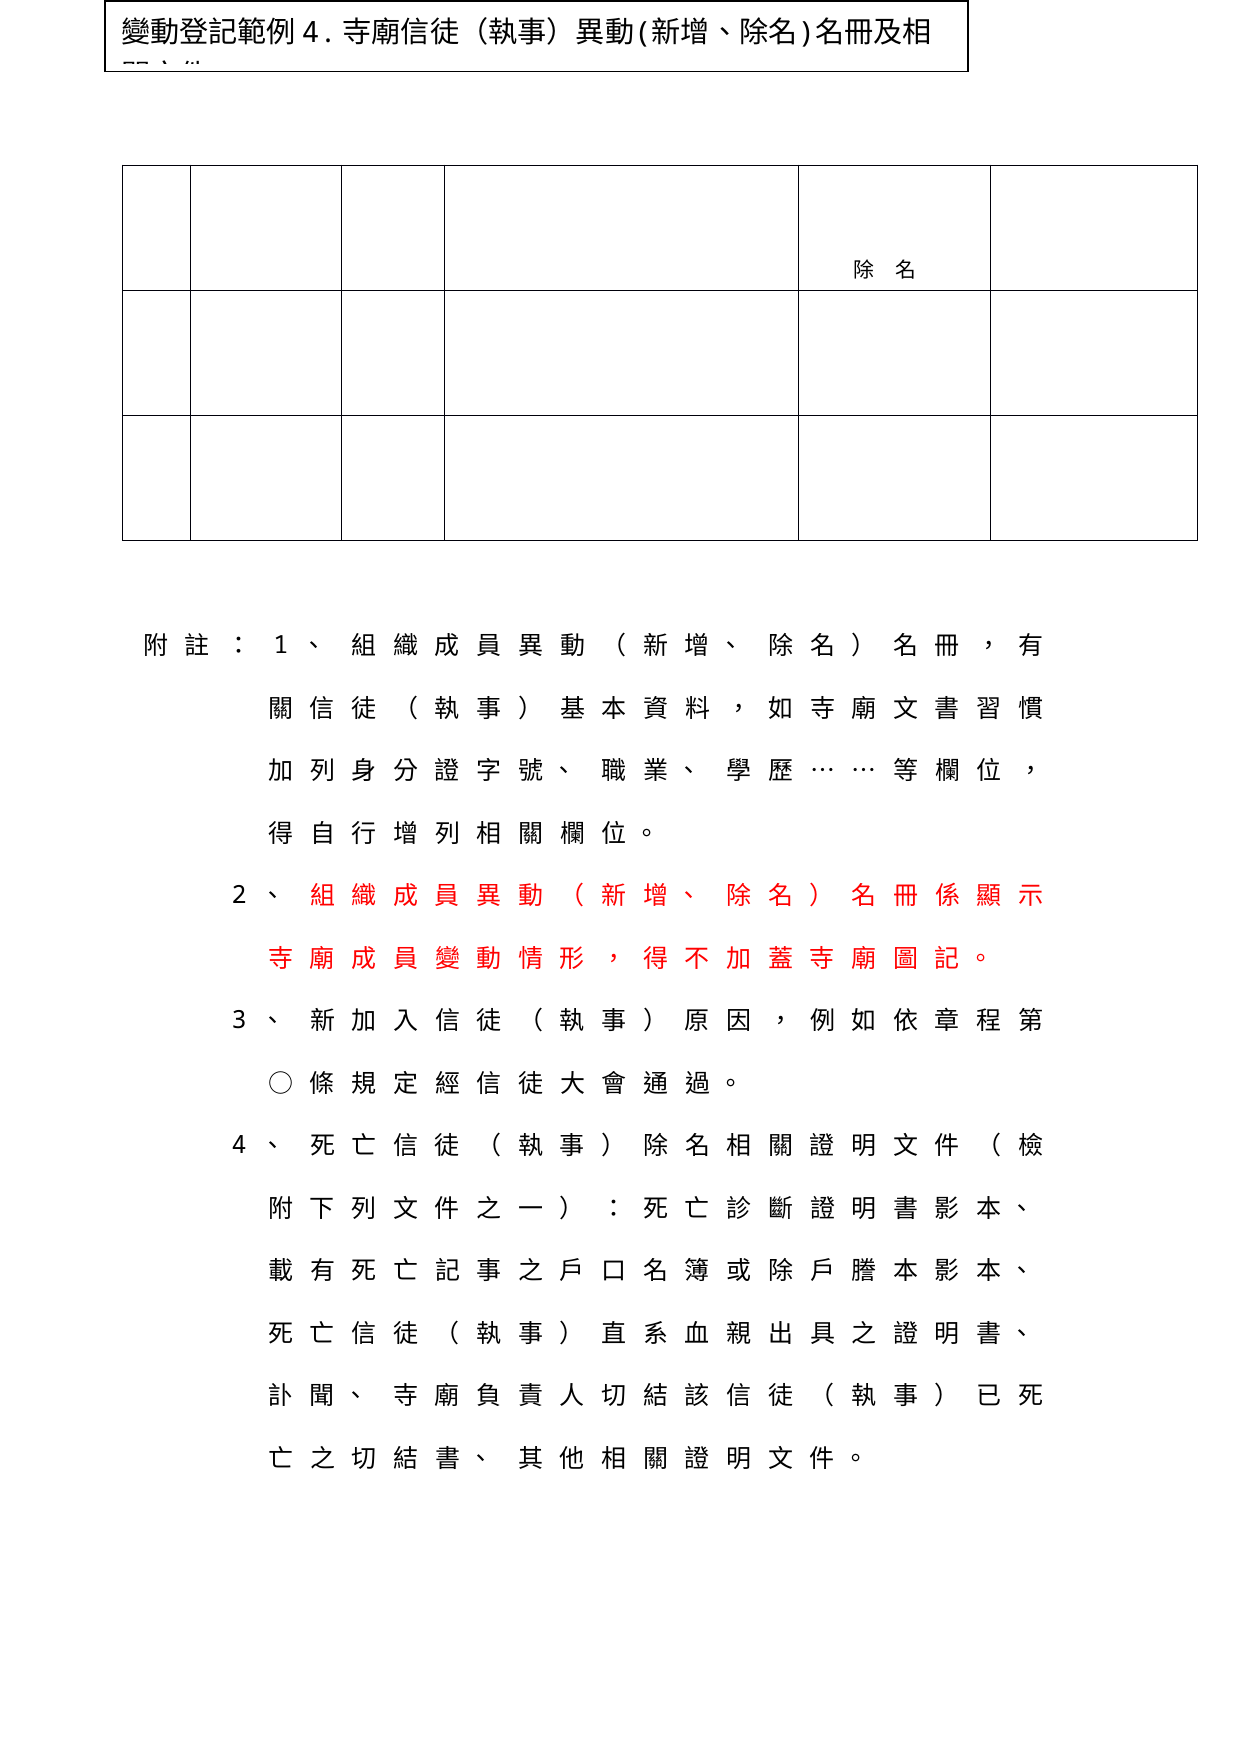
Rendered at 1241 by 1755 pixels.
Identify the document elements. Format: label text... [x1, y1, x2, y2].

table_cell [191, 166, 341, 289]
table_cell [123, 416, 190, 539]
table_cell [342, 166, 444, 289]
table_cell [991, 416, 1197, 539]
text 附註：1、組織成員異動（新增、除名）名冊，有關信徒（執事）基本資料，如寺廟文書習慣加列身分證字號、職業、學歷……等欄位，得自行增列相關欄位。 [135, 602, 1051, 852]
table_cell [991, 166, 1197, 289]
text [106, 2, 967, 71]
text 變動登記範例4. 寺廟信徒（執事）異動(新增、除名)名冊及相關文件 [121, 9, 952, 63]
table_cell [799, 291, 990, 414]
table_cell [191, 416, 341, 539]
table_cell [191, 291, 341, 414]
text 2、組織成員異動（新增、除名）名冊係顯示寺廟成員變動情形，得不加蓋寺廟圖記。 [210, 852, 1051, 977]
table_cell [991, 291, 1197, 414]
text 3、新加入信徒（執事）原因，例如依章程第○條規定經信徒大會通過。 [210, 977, 1051, 1102]
table_cell [342, 291, 444, 414]
table_cell [799, 416, 990, 539]
table_cell [123, 166, 190, 289]
table_cell [445, 416, 798, 539]
table_cell 除名 [799, 166, 990, 289]
table_cell [123, 291, 190, 414]
table_cell [445, 291, 798, 414]
table_cell [445, 166, 798, 289]
text 4、死亡信徒（執事）除名相關證明文件（檢附下列文件之一）：死亡診斷證明書影本、載有死亡記事之戶口名簿或除戶謄本影本、死亡信徒（執事）直系血親出具之證明書、訃聞、寺廟負責人切結該信徒（執事）已死亡之切結書、其他相關證明文件。 [210, 1102, 1051, 1477]
table_cell [342, 416, 444, 539]
